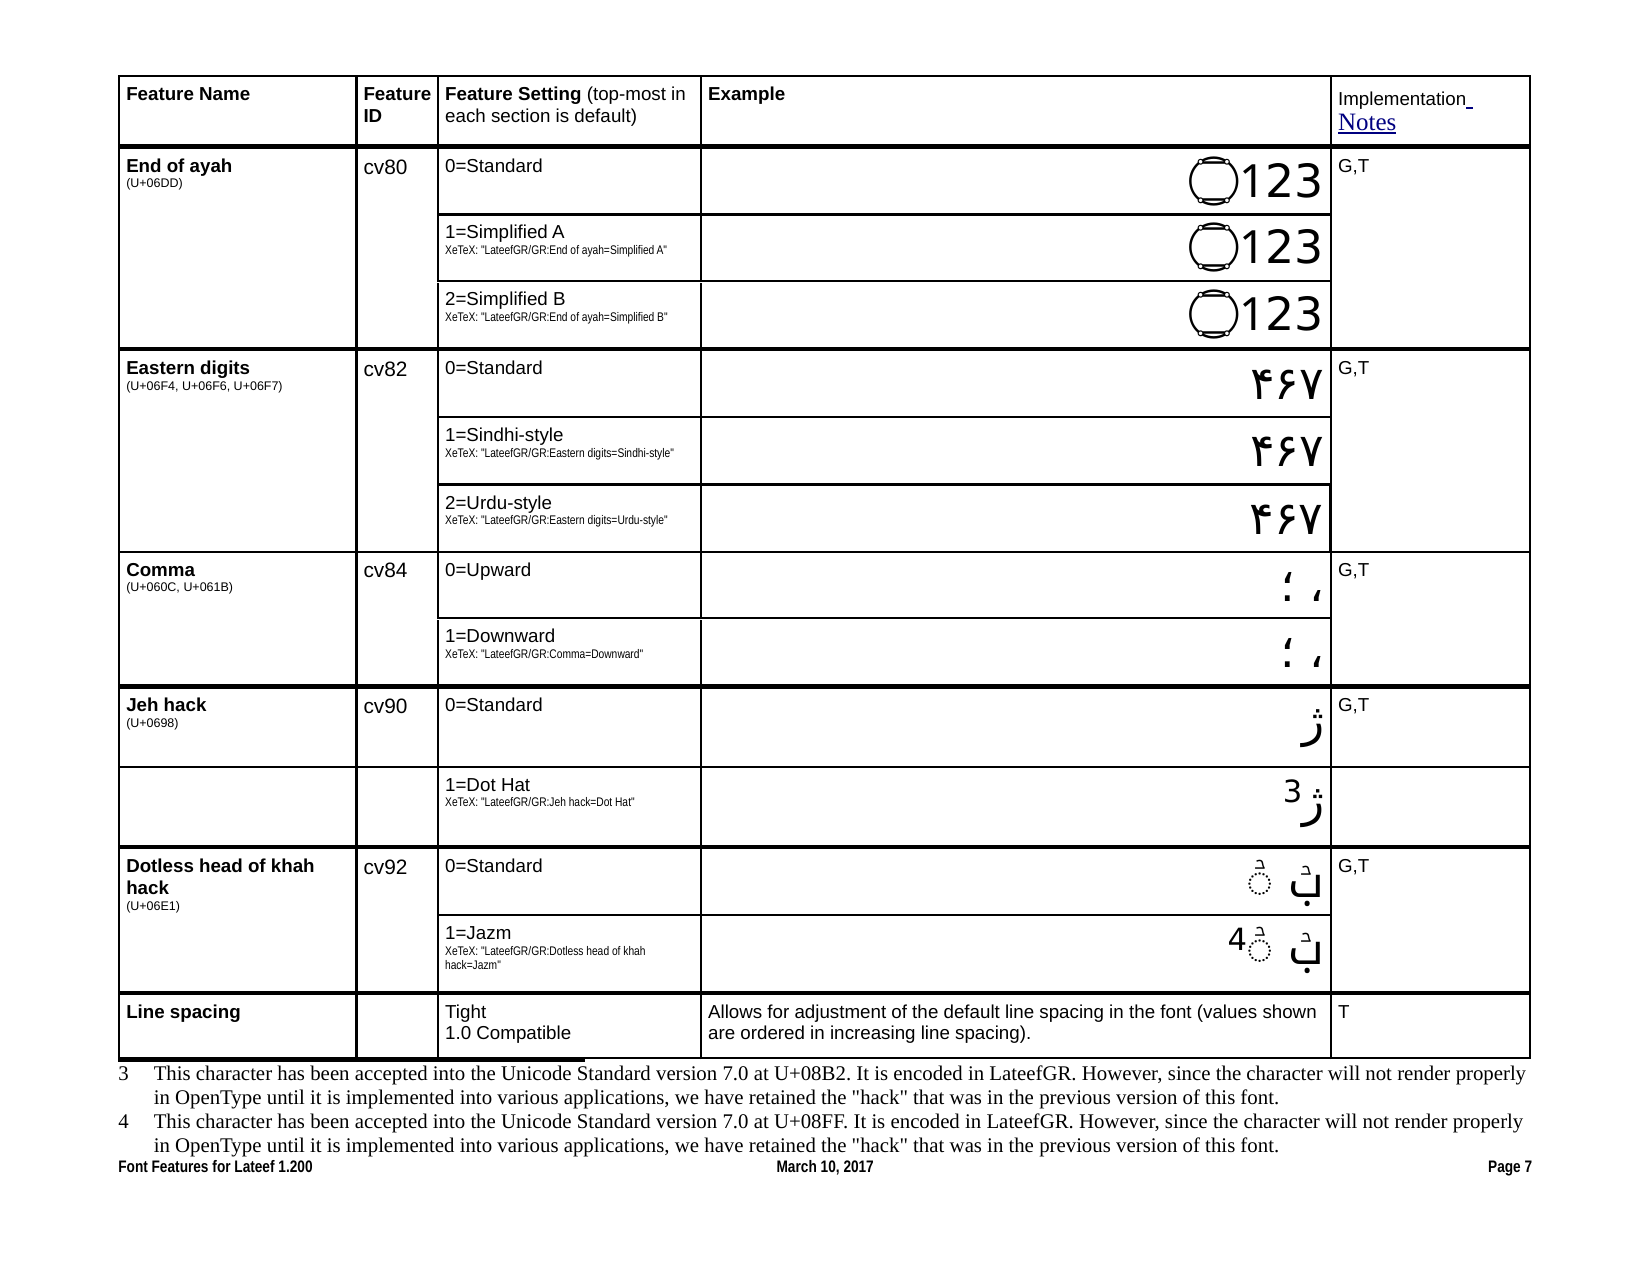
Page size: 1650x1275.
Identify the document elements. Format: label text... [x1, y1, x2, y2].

table_cell [120, 768, 355, 845]
table_header Example [702, 77, 1330, 144]
table_cell Jeh hack (U+0698) [120, 689, 355, 766]
table_cell 1=Dot Hat XeTeX: "LateefGR/GR:Jeh hack=Dot Hat" [439, 768, 700, 845]
table_cell G,T [1332, 149, 1529, 347]
table_cell [358, 768, 437, 845]
table_cell Allows for adjustment of the default line spacing in the font (values shown are ordered in increasing line spacing). [702, 995, 1330, 1057]
table_cell G,T [1332, 849, 1529, 991]
table_cell T [1332, 995, 1529, 1057]
table_cell G,T [1332, 553, 1529, 684]
table_cell cv80 [358, 149, 437, 347]
table_cell Tight 1.0 Compatible [439, 995, 700, 1057]
table_cell cv90 [358, 689, 437, 766]
table_header Feature Name [120, 77, 355, 144]
table_cell ۴۶۷ [702, 418, 1330, 483]
table_header Feature ID [358, 77, 437, 144]
table_cell بۡ ◌ۡ [702, 916, 1330, 991]
table_cell cv92 [358, 849, 437, 991]
table_cell ، ؛ [702, 553, 1330, 617]
table_cell 1=Downward XeTeX: "LateefGR/GR:Comma=Downward" [439, 620, 700, 684]
table_cell ، ؛ [702, 620, 1330, 684]
table_cell Dotless head of khah hack (U+06E1) [120, 849, 355, 991]
table_cell 1=Sindhi-style XeTeX: "LateefGR/GR:Eastern digits=Sindhi-style" [439, 418, 700, 483]
table_cell 0=Standard [439, 351, 700, 416]
table_cell Line spacing [120, 995, 355, 1057]
table_cell G,T [1332, 351, 1529, 551]
table_cell ۝123 [702, 149, 1330, 213]
table_cell 0=Standard [439, 849, 700, 914]
table_cell 0=Upward [439, 553, 700, 617]
table_cell 0=Standard [439, 689, 700, 766]
table_header Implementation Notes [1332, 77, 1529, 144]
table_cell [358, 995, 437, 1057]
table_cell ژ [702, 689, 1330, 766]
table_cell Comma (U+060C, U+061B) [120, 553, 355, 684]
table_header Feature Setting (top-most in each section is default) [439, 77, 700, 144]
table_cell ۴۶۷ [702, 486, 1329, 551]
table_cell 1=Simplified A XeTeX: "LateefGR/GR:End of ayah=Simplified A" [439, 216, 700, 280]
table_cell G,T [1332, 689, 1529, 766]
table_cell 2=Simplified B XeTeX: "LateefGR/GR:End of ayah=Simplified B" [438, 282, 700, 347]
table_cell ۝123 [702, 216, 1330, 280]
table_cell ژ [702, 768, 1330, 845]
table_cell [1332, 768, 1529, 845]
table_cell cv82 [358, 351, 437, 551]
table_cell cv84 [358, 553, 437, 684]
table_cell ۴۶۷ [702, 351, 1330, 416]
table_cell ۝123 [701, 282, 1330, 347]
table_cell 1=Jazm XeTeX: "LateefGR/GR:Dotless head of khah hack=Jazm" [439, 916, 700, 991]
table_cell Eastern digits (U+06F4, U+06F6, U+06F7) [120, 351, 355, 551]
table_cell بۡ ◌ۡ [702, 849, 1330, 914]
table_cell 0=Standard [439, 149, 700, 213]
table_cell 2=Urdu-style XeTeX: "LateefGR/GR:Eastern digits=Urdu-style" [439, 486, 700, 551]
table_cell End of ayah (U+06DD) [120, 149, 355, 347]
